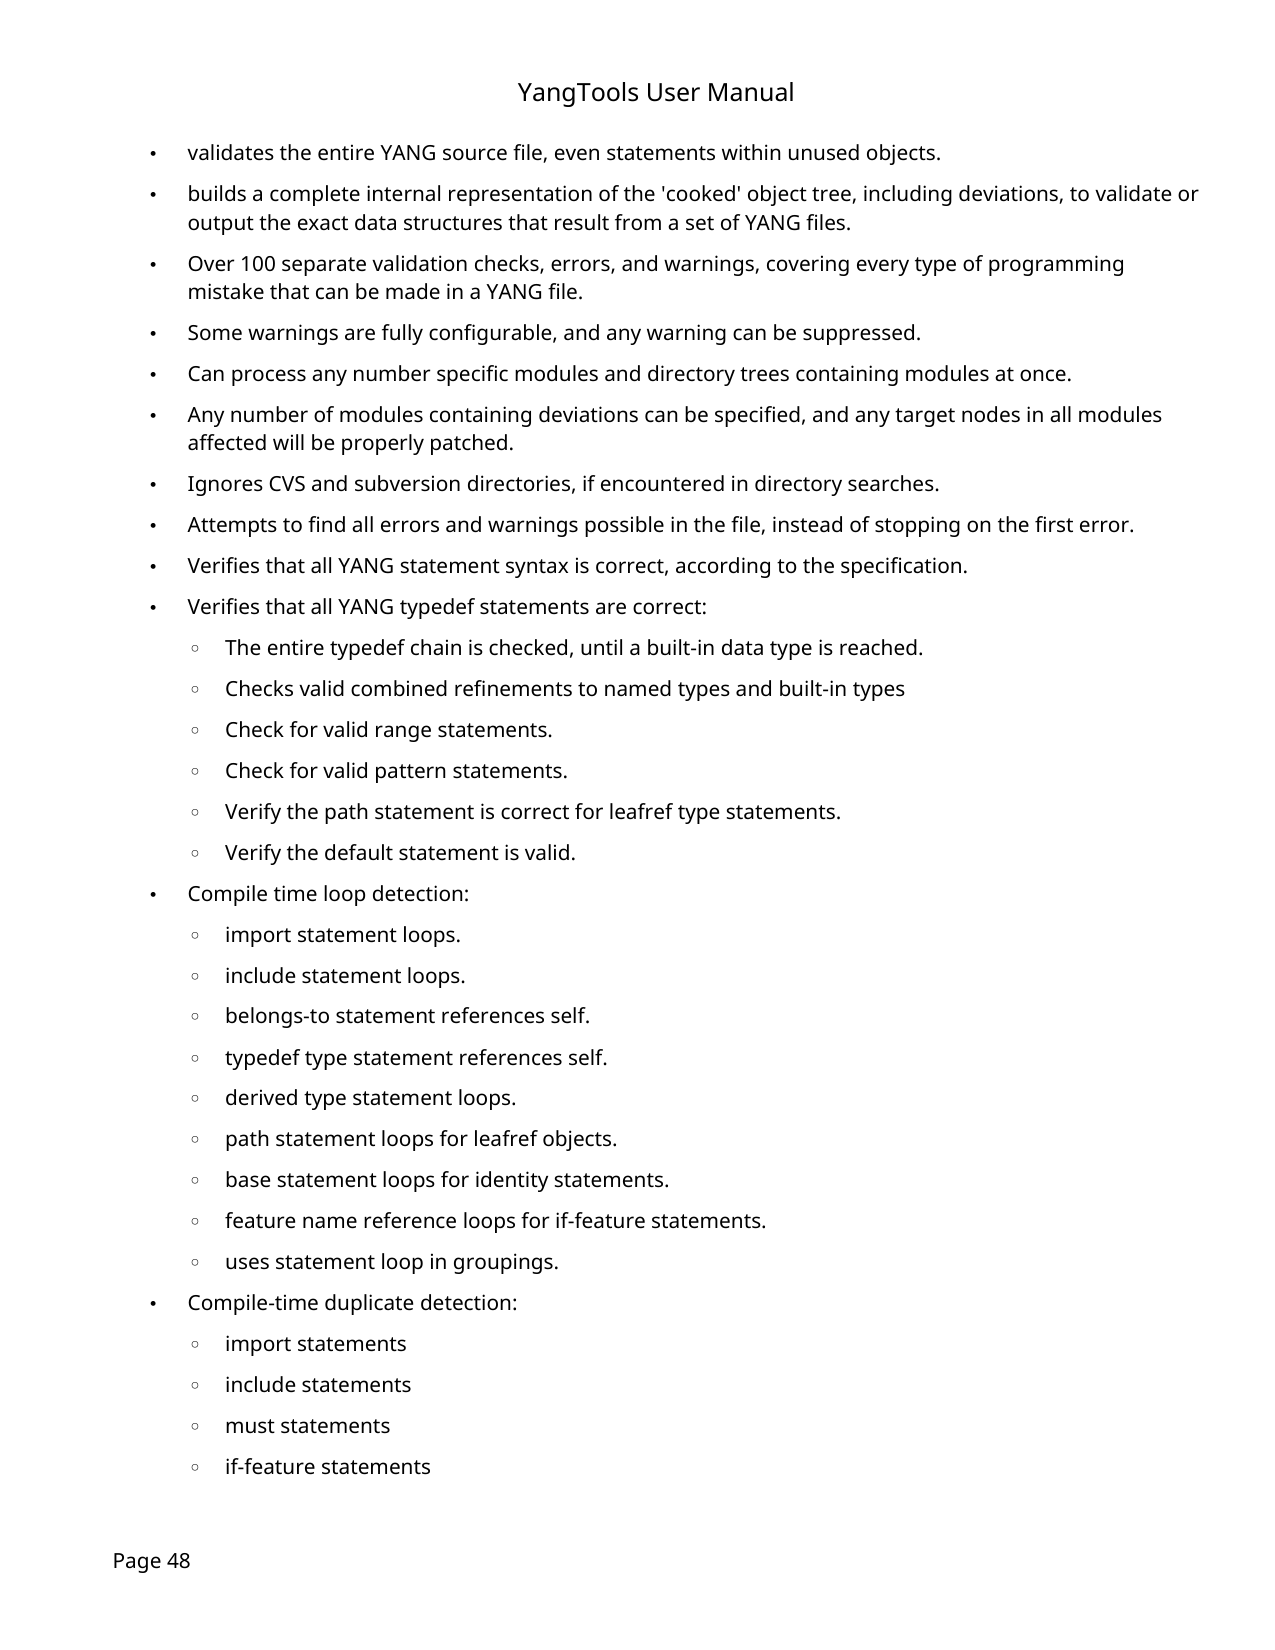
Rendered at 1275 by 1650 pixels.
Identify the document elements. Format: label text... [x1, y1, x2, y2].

list Verify the path statement is correct for leafref type statements. [187, 797, 1200, 825]
list The entire typedef chain is checked, until a built-in data type is reached. [187, 633, 1200, 662]
list Compile time loop detection: [150, 879, 1200, 907]
list feature name reference loops for if-feature statements. [187, 1206, 1200, 1235]
list if-feature statements [187, 1452, 1200, 1480]
list Any number of modules containing deviations can be specified, and any target nodes in all modules affected will be properly patched. [150, 400, 1200, 457]
list typedef type statement references self. [187, 1043, 1200, 1071]
list Check for valid pattern statements. [187, 756, 1200, 784]
list import statement loops. [187, 920, 1200, 948]
list Over 100 separate validation checks, errors, and warnings, covering every type of programming mistake that can be made in a YANG file. [150, 249, 1200, 306]
list Attempts to find all errors and warnings possible in the file, instead of stopping on the first error. [150, 510, 1200, 539]
list import statements [187, 1329, 1200, 1358]
list must statements [187, 1411, 1200, 1439]
list builds a complete internal representation of the 'cooked' object tree, including deviations, to validate or output the exact data structures that result from a set of YANG files. [150, 179, 1200, 236]
list base statement loops for identity statements. [187, 1165, 1200, 1194]
list Some warnings are fully configurable, and any warning can be suppressed. [150, 318, 1200, 347]
list Check for valid range statements. [187, 715, 1200, 743]
list derived type statement loops. [187, 1083, 1200, 1112]
list Verifies that all YANG typedef statements are correct: [150, 592, 1200, 621]
list Compile-time duplicate detection: [150, 1288, 1200, 1317]
list include statements [187, 1370, 1200, 1398]
list include statement loops. [187, 961, 1200, 989]
list Verify the default statement is valid. [187, 838, 1200, 866]
list Verifies that all YANG statement syntax is correct, according to the specification. [150, 551, 1200, 580]
list belongs-to statement references self. [187, 1002, 1200, 1030]
list Checks valid combined refinements to named types and built-in types [187, 674, 1200, 703]
list Ignores CVS and subversion directories, if encountered in directory searches. [150, 469, 1200, 498]
list Can process any number specific modules and directory trees containing modules at once. [150, 359, 1200, 388]
list uses statement loop in groupings. [187, 1247, 1200, 1276]
list path statement loops for leafref objects. [187, 1124, 1200, 1153]
list validates the entire YANG source file, even statements within unused objects. [150, 138, 1200, 167]
